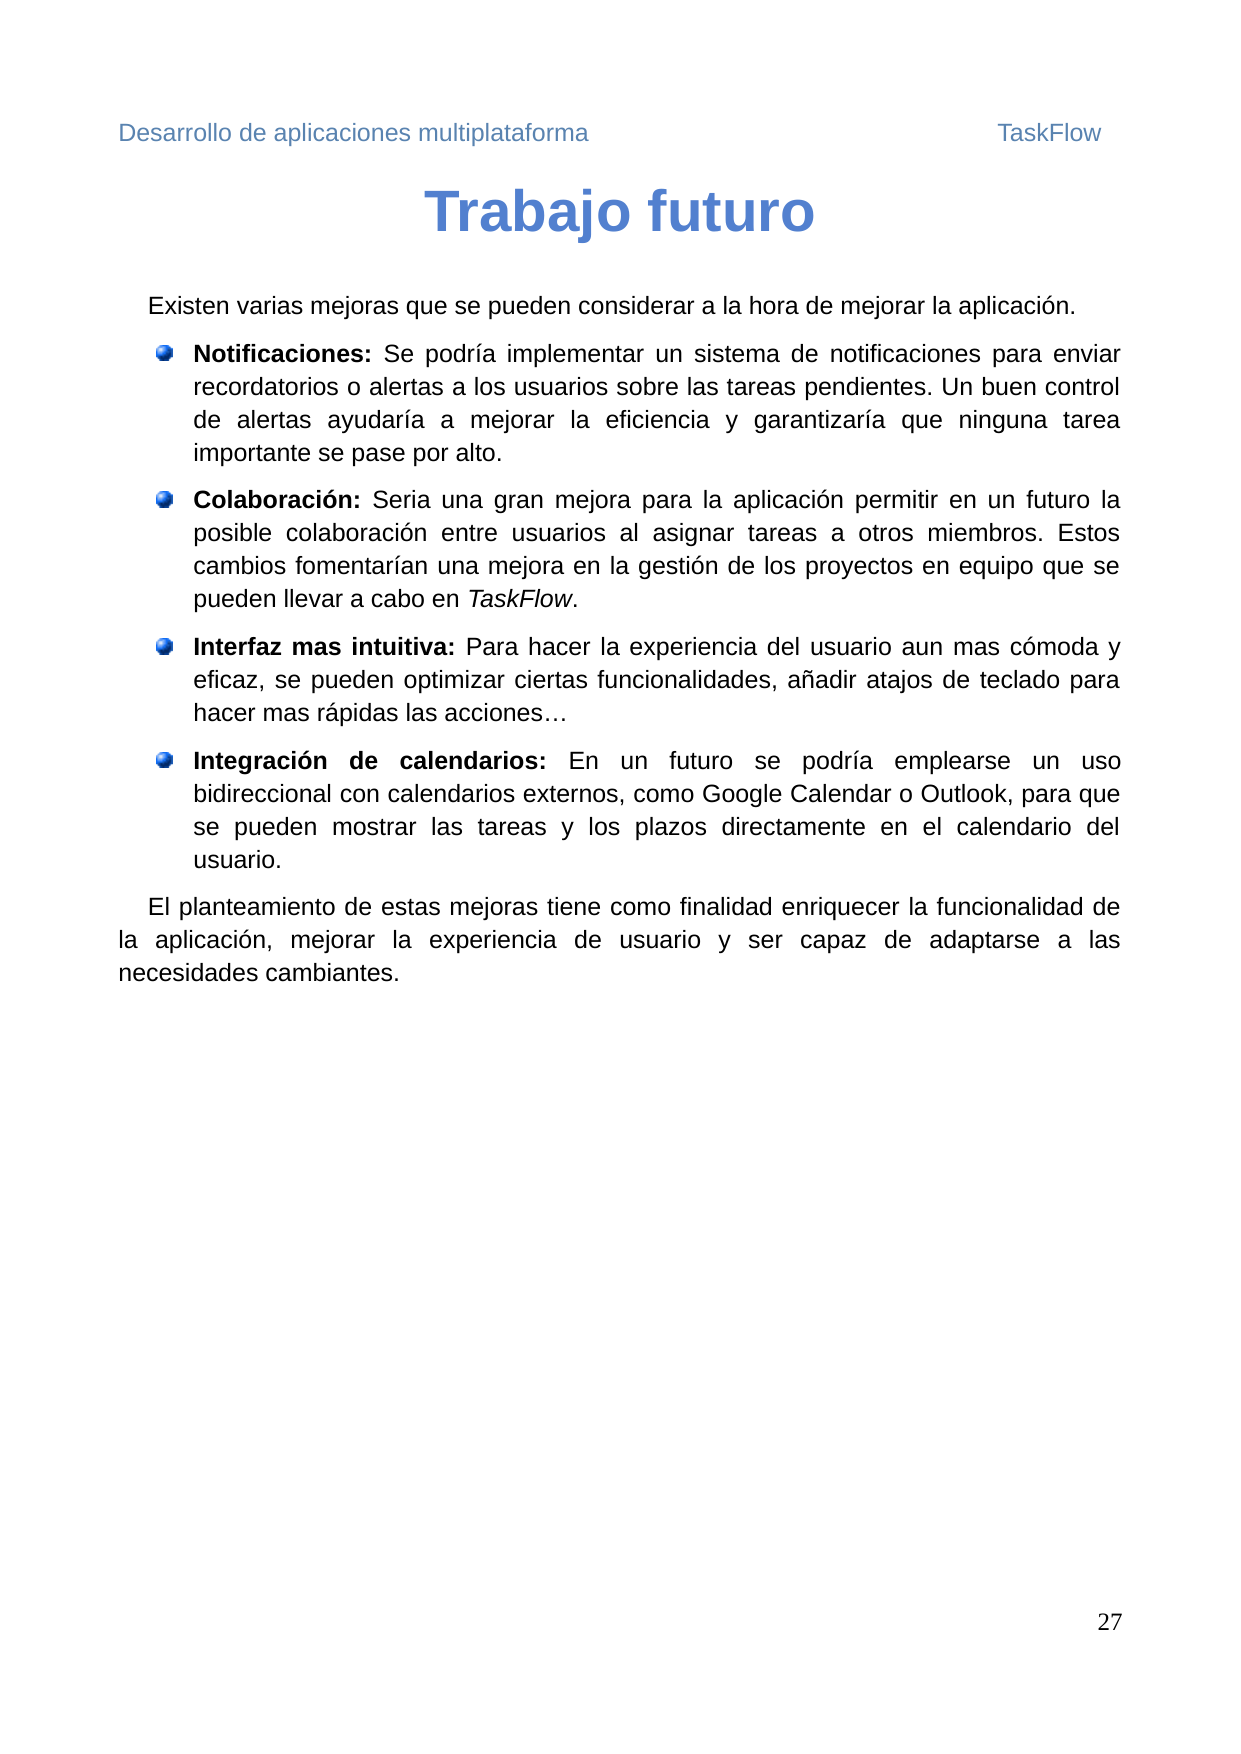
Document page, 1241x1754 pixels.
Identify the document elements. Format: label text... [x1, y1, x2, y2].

picture [156, 752, 173, 768]
list Colaboración: Seria una gran mejora para la aplicación permitir en un futuro la posible colaboración entre usuarios al asignar tareas a otros miembros. Estos cambios fomentarían una mejora en la gestión de los proyectos en equipo que se pueden llevar a cabo en TaskFlow. [156, 485, 1122, 613]
list Integración de calendarios: En un futuro se podría emplearse un uso bidireccional con calendarios externos, como Google Calendar o Outlook, para que se pueden mostrar las tareas y los plazos directamente en el calendario del usuario. [156, 746, 1122, 873]
list Notificaciones: Se podría implementar un sistema de notificaciones para enviar recordatorios o alertas a los usuarios sobre las tareas pendientes. Un buen control de alertas ayudaría a mejorar la eficiencia y garantizaría que ninguna tarea importante se pase por alto. [156, 339, 1122, 466]
picture [156, 491, 173, 508]
subtitle Trabajo futuro [118, 176, 1122, 243]
list Interfaz mas intuitiva: Para hacer la experiencia del usuario aun mas cómoda y eficaz, se pueden optimizar ciertas funcionalidades, añadir atajos de teclado para hacer mas rápidas las acciones… [156, 632, 1122, 727]
picture [156, 345, 173, 361]
text El planteamiento de estas mejoras tiene como finalidad enriquecer la funcionalidad de la aplicación, mejorar la experiencia de usuario y ser capaz de adaptarse a las necesidades cambiantes. [118, 892, 1122, 987]
picture [156, 638, 173, 655]
text Existen varias mejoras que se pueden considerar a la hora de mejorar la aplicación. [118, 291, 1122, 320]
